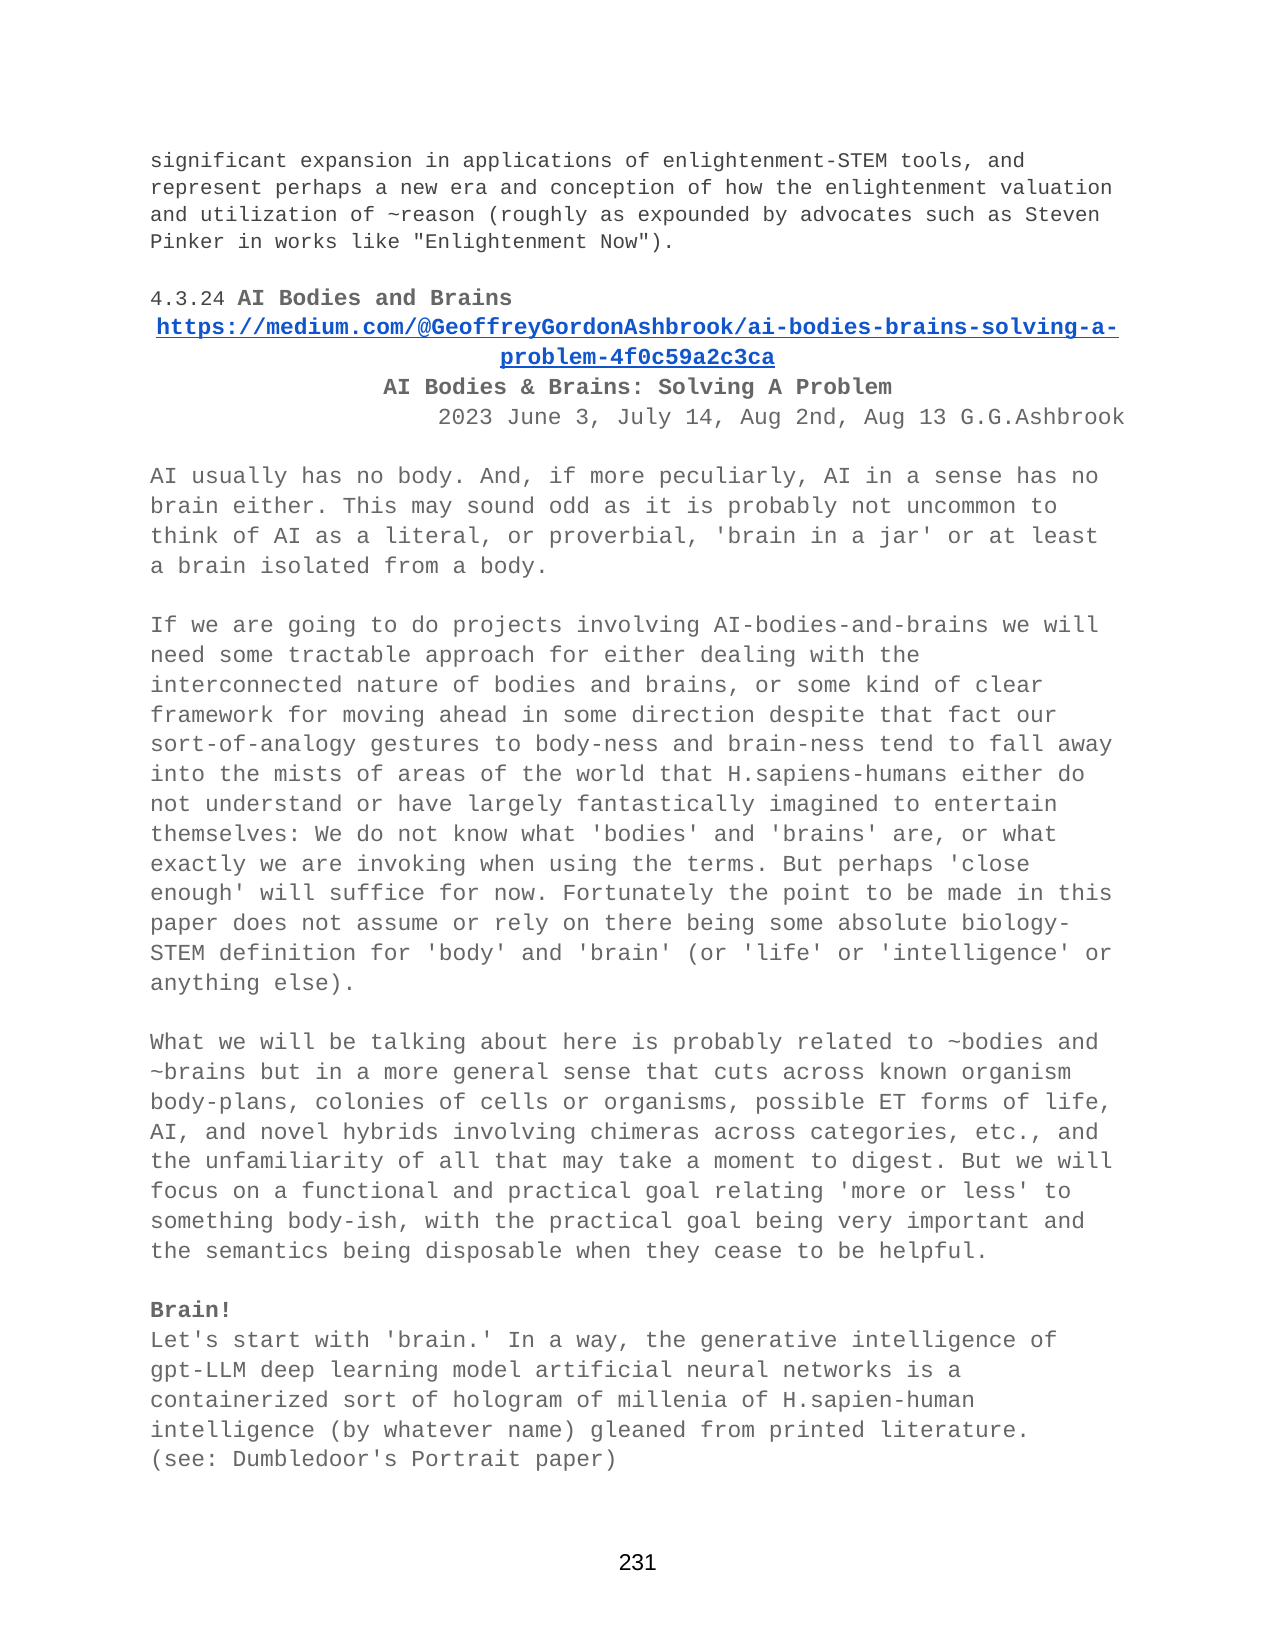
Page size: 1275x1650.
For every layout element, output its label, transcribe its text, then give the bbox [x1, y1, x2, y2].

text Let's start with 'brain.' In a way, the generative intelligence of gpt-LLM deep learning model artificial neural networks is a containerized sort of hologram of millenia of H.sapien-human intelligence (by whatever name) gleaned from printed literature. [150, 1329, 1125, 1444]
text https://medium.com/@GeoffreyGordonAshbrook/ai-bodies-brains-solving-a-problem-4f0c59a2c3ca [150, 316, 1125, 371]
text (see: Dumbledoor's Portrait paper) [150, 1448, 1125, 1474]
text 4.3.24 AI Bodies and Brains [150, 286, 1125, 312]
text 2023 June 3, July 14, Aug 2nd, Aug 13 G.G.Ashbrook [150, 405, 1125, 431]
text AI Bodies & Brains: Solving A Problem [150, 375, 1125, 401]
text What we will be talking about here is probably related to ~bodies and ~brains but in a more general sense that cuts across known organism body-plans, colonies of cells or organisms, possible ET forms of life, AI, and novel hybrids involving chimeras across categories, etc., and the unfamiliarity of all that may take a moment to digest. But we will focus on a functional and practical goal relating 'more or less' to something body-ish, with the practical goal being very important and the semantics being disposable when they cease to be helpful. [150, 1031, 1125, 1265]
text If we are going to do projects involving AI-bodies-and-brains we will need some tractable approach for either dealing with the interconnected nature of bodies and brains, or some kind of clear framework for moving ahead in some direction despite that fact our sort-of-analogy gestures to body-ness and brain-ness tend to fall away into the mists of areas of the world that H.sapiens-humans either do not understand or have largely fantastically imagined to entertain themselves: We do not know what 'bodies' and 'brains' are, or what exactly we are invoking when using the terms. But perhaps 'close enough' will suffice for now. Fortunately the point to be made in this paper does not assume or rely on there being some absolute biology-STEM definition for 'body' and 'brain' (or 'life' or 'intelligence' or anything else). [150, 614, 1125, 997]
text significant expansion in applications of enlightenment-STEM tools, and represent perhaps a new era and conception of how the enlightenment valuation and utilization of ~reason (roughly as expounded by advocates such as Steven Pinker in works like "Enlightenment Now"). [150, 150, 1125, 255]
text AI usually has no body. And, if more peculiarly, AI in a sense has no brain either. This may sound odd as it is probably not uncommon to think of AI as a literal, or proverbial, 'brain in a jar' or at least a brain isolated from a body. [150, 465, 1125, 580]
text Brain! [150, 1299, 1125, 1325]
